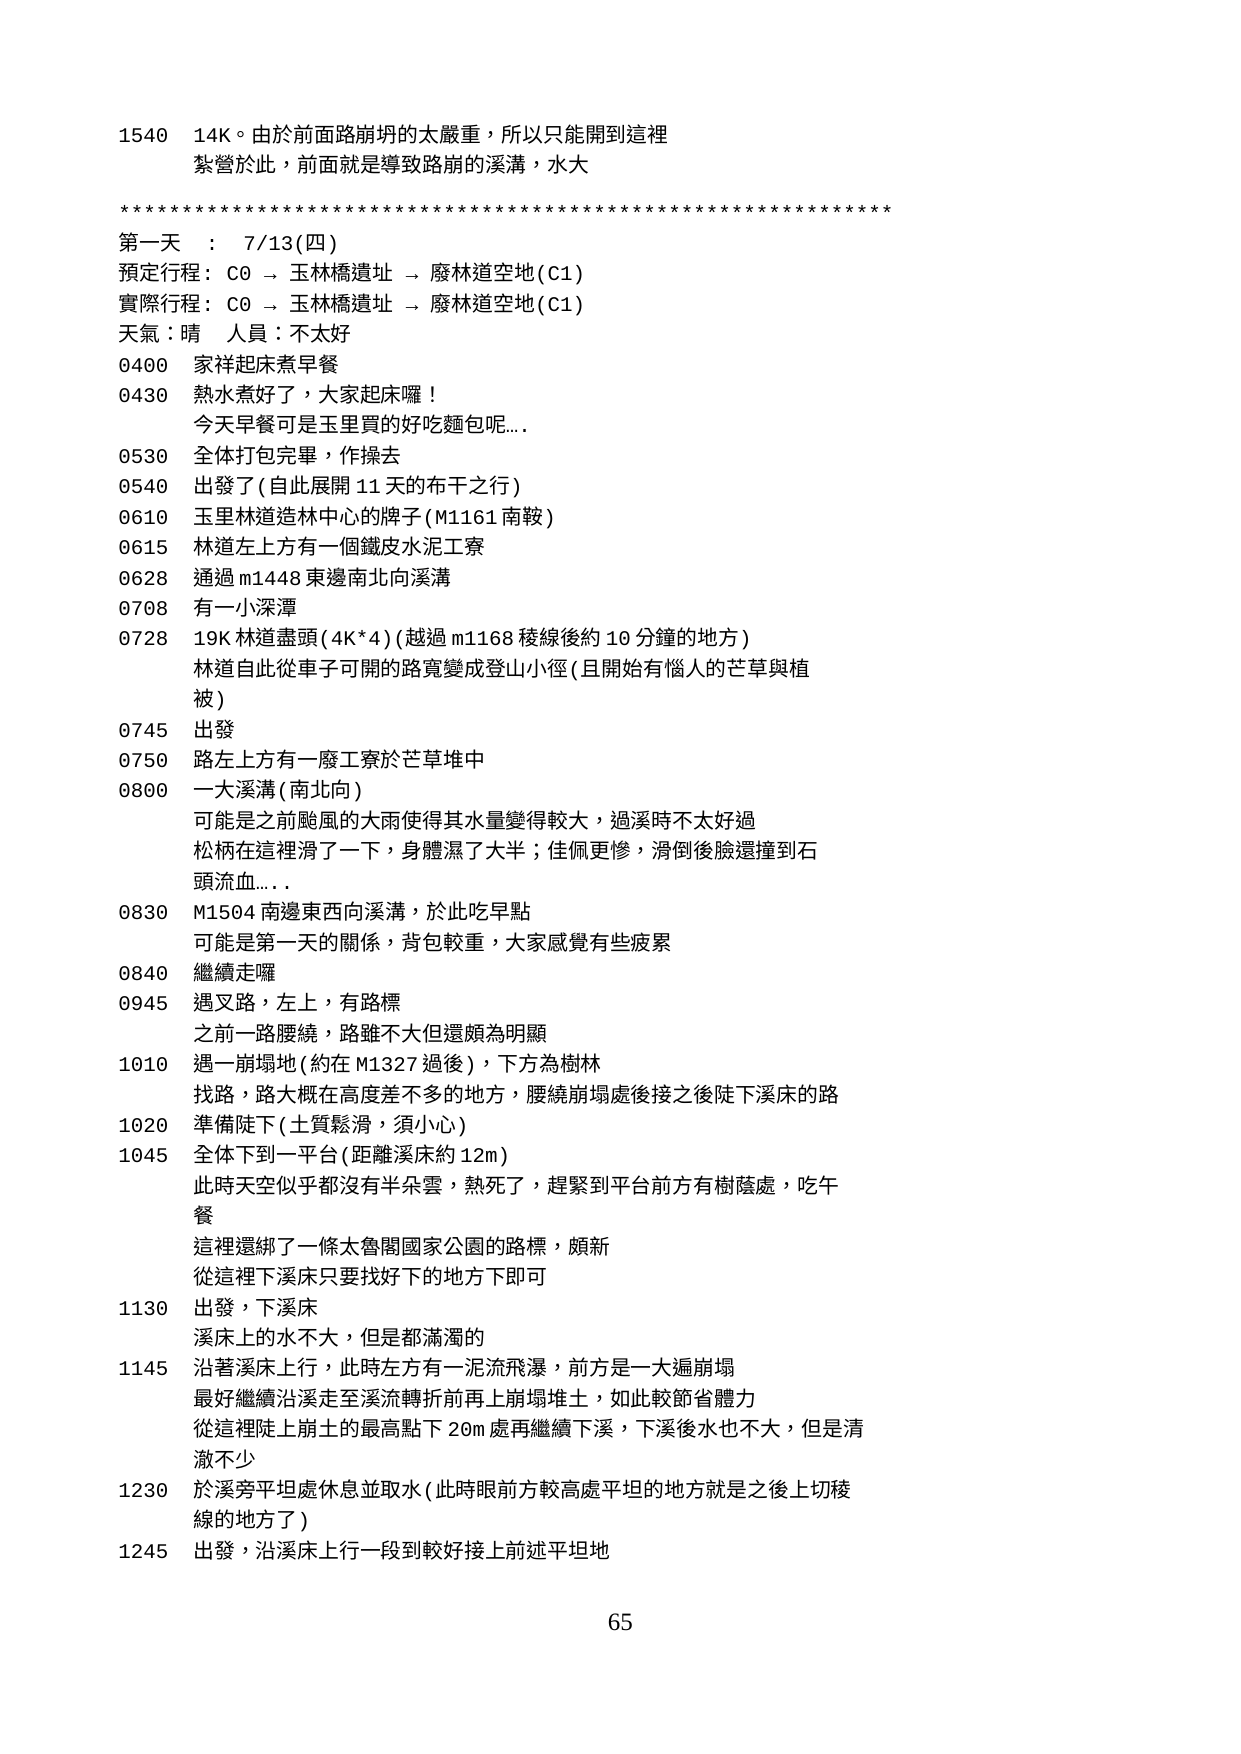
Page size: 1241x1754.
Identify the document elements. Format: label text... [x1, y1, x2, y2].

text 0530 全体打包完畢，作操去 [118, 439, 1122, 469]
text 0708 有一小深潭 [118, 591, 1122, 622]
text 0840 繼續走囉 [118, 956, 1122, 987]
text 0830 M1504南邊東西向溪溝，於此吃早點 [118, 895, 1122, 926]
text 餐 [118, 1199, 1122, 1230]
text 實際行程: C0 → 玉林橋遺址 → 廢林道空地(C1) [118, 287, 1122, 317]
text 最好繼續沿溪走至溪流轉折前再上崩塌堆土，如此較節省體力 [118, 1382, 1122, 1412]
text 可能是之前颱風的大雨使得其水量變得較大，過溪時不太好過 [118, 804, 1122, 834]
text 從這裡下溪床只要找好下的地方下即可 [118, 1260, 1122, 1291]
text 松柄在這裡滑了一下，身體濕了大半；佳佩更慘，滑倒後臉還撞到石 [118, 834, 1122, 865]
text 之前一路腰繞，路雖不大但還頗為明顯 [118, 1017, 1122, 1047]
text 這裡還綁了一條太魯閣國家公園的路標，頗新 [118, 1230, 1122, 1260]
text 0945 遇叉路，左上，有路標 [118, 987, 1122, 1017]
text 預定行程: C0 → 玉林橋遺址 → 廢林道空地(C1) [118, 257, 1122, 287]
text 線的地方了) [118, 1504, 1122, 1534]
text 被) [118, 682, 1122, 713]
text 今天早餐可是玉里買的好吃麵包呢…. [118, 409, 1122, 439]
text 1010 遇一崩塌地(約在M1327過後)，下方為樹林 [118, 1047, 1122, 1078]
text 0400 家祥起床煮早餐 [118, 348, 1122, 378]
text 林道自此從車子可開的路寬變成登山小徑(且開始有惱人的芒草與植 [118, 652, 1122, 682]
text 1245 出發，沿溪床上行一段到較好接上前述平坦地 [118, 1534, 1122, 1564]
text 0745 出發 [118, 713, 1122, 743]
text 0430 熱水煮好了，大家起床囉！ [118, 378, 1122, 409]
text 1145 沿著溪床上行，此時左方有一泥流飛瀑，前方是一大遍崩塌 [118, 1352, 1122, 1382]
text 找路，路大概在高度差不多的地方，腰繞崩塌處後接之後陡下溪床的路 [118, 1078, 1122, 1108]
text 天氣：晴 人員：不太好 [118, 317, 1122, 348]
text ************************************************************** [118, 203, 1122, 226]
text 1540 14K。由於前面路崩坍的太嚴重，所以只能開到這裡 [118, 118, 1122, 148]
text 1230 於溪旁平坦處休息並取水(此時眼前方較高處平坦的地方就是之後上切稜 [118, 1473, 1122, 1504]
text 0750 路左上方有一廢工寮於芒草堆中 [118, 743, 1122, 774]
text 1130 出發，下溪床 [118, 1291, 1122, 1321]
text 1045 全体下到一平台(距離溪床約12m) [118, 1139, 1122, 1169]
text 可能是第一天的關係，背包較重，大家感覺有些疲累 [118, 926, 1122, 956]
text 0728 19K林道盡頭(4K*4)(越過m1168稜線後約10分鐘的地方) [118, 622, 1122, 652]
text 此時天空似乎都沒有半朵雲，熱死了，趕緊到平台前方有樹蔭處，吃午 [118, 1169, 1122, 1199]
text 0610 玉里林道造林中心的牌子(M1161南鞍) [118, 500, 1122, 530]
text 從這裡陡上崩土的最高點下20m處再繼續下溪，下溪後水也不大，但是清 [118, 1412, 1122, 1443]
text 溪床上的水不大，但是都滿濁的 [118, 1321, 1122, 1352]
text 第一天 : 7/13(四) [118, 226, 1122, 257]
text 0800 一大溪溝(南北向) [118, 774, 1122, 804]
text 0540 出發了(自此展開11天的布干之行) [118, 469, 1122, 500]
text 紮營於此，前面就是導致路崩的溪溝，水大 [118, 148, 1122, 179]
text 0628 通過m1448東邊南北向溪溝 [118, 561, 1122, 591]
text 1020 準備陡下(土質鬆滑，須小心) [118, 1108, 1122, 1139]
text 0615 林道左上方有一個鐵皮水泥工寮 [118, 530, 1122, 561]
text 澈不少 [118, 1443, 1122, 1473]
text 頭流血….. [118, 865, 1122, 895]
